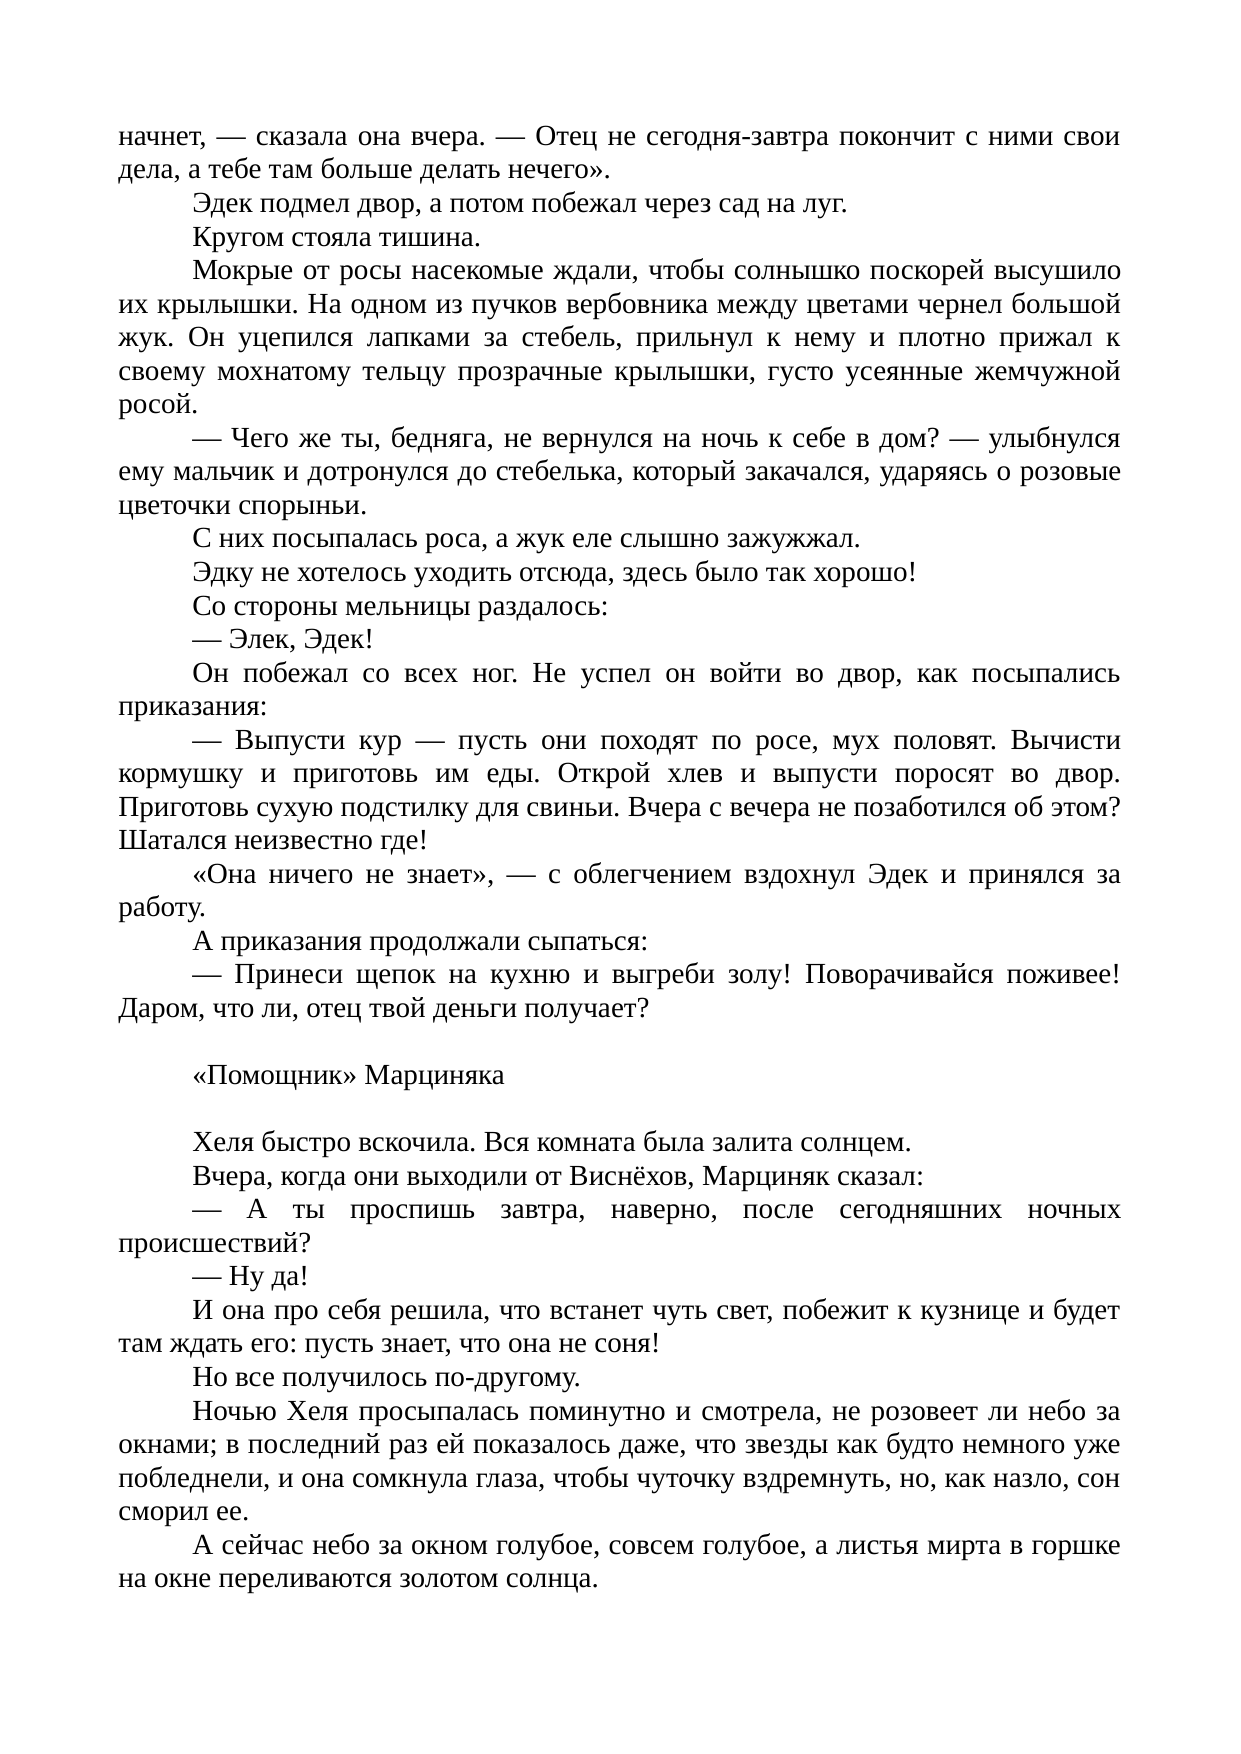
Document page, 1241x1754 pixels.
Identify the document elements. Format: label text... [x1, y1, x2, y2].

text Хеля быстро вскочила. Вся комната была залита солнцем. [118, 1124, 1122, 1158]
text А приказания продолжали сыпаться: [118, 923, 1122, 957]
text — Выпусти кур — пусть они походят по росе, мух половят. Вычисти кормушку и приготовь им еды. Открой хлев и выпусти поросят во двор. Приготовь сухую подстилку для свиньи. Вчера с вечера не позаботился об этом? Шатался неизвестно где! [118, 722, 1122, 856]
text Но все получилось по-другому. [118, 1359, 1122, 1393]
text А сейчас небо за окном голубое, совсем голубое, а листья мирта в горшке на окне переливаются золотом солнца. [118, 1527, 1122, 1594]
text Кругом стояла тишина. [118, 219, 1122, 252]
text — Чего же ты, бедняга, не вернулся на ночь к себе в дом? — улыбнулся ему мальчик и дотронулся до стебелька, который закачался, ударяясь о розовые цветочки спорыньи. [118, 420, 1122, 521]
text И она про себя решила, что встанет чуть свет, побежит к кузнице и будет там ждать его: пусть знает, что она не соня! [118, 1292, 1122, 1359]
text Эдку не хотелось уходить отсюда, здесь было так хорошо! [118, 554, 1122, 588]
text С них посыпалась роса, а жук еле слышно зажужжал. [118, 521, 1122, 554]
text Ночью Хеля просыпалась поминутно и смотрела, не розовеет ли небо за окнами; в последний раз ей показалось даже, что звезды как будто немного уже побледнели, и она сомкнула глаза, чтобы чуточку вздремнуть, но, как назло, сон сморил ее. [118, 1393, 1122, 1527]
text Он побежал со всех ног. Не успел он войти во двор, как посыпались приказания: [118, 655, 1122, 722]
text — Принеси щепок на кухню и выгреби золу! Поворачивайся поживее! Даром, что ли, отец твой деньги получает? [118, 957, 1122, 1024]
text — Ну да! [118, 1258, 1122, 1292]
text «Она ничего не знает», — с облегчением вздохнул Эдек и принялся за работу. [118, 856, 1122, 923]
text Со стороны мельницы раздалось: [118, 588, 1122, 621]
text — А ты проспишь завтра, наверно, после сегодняшних ночных происшествий? [118, 1191, 1122, 1258]
text Мокрые от росы насекомые ждали, чтобы солнышко поскорей высушило их крылышки. На одном из пучков вербовника между цветами чернел большой жук. Он уцепился лапками за стебель, прильнул к нему и плотно прижал к своему мохнатому тельцу прозрачные крылышки, густо усеянные жемчужной росой. [118, 252, 1122, 420]
text Вчера, когда они выходили от Виснёхов, Марциняк сказал: [118, 1158, 1122, 1191]
text «Помощник» Марциняка [118, 1057, 1122, 1091]
text Эдек подмел двор, а потом побежал через сад на луг. [118, 185, 1122, 219]
text — Элек, Эдек! [118, 621, 1122, 655]
text начнет, — сказала она вчера. — Отец не сегодня-завтра покончит с ними свои дела, а тебе там больше делать нечего». [118, 118, 1122, 185]
